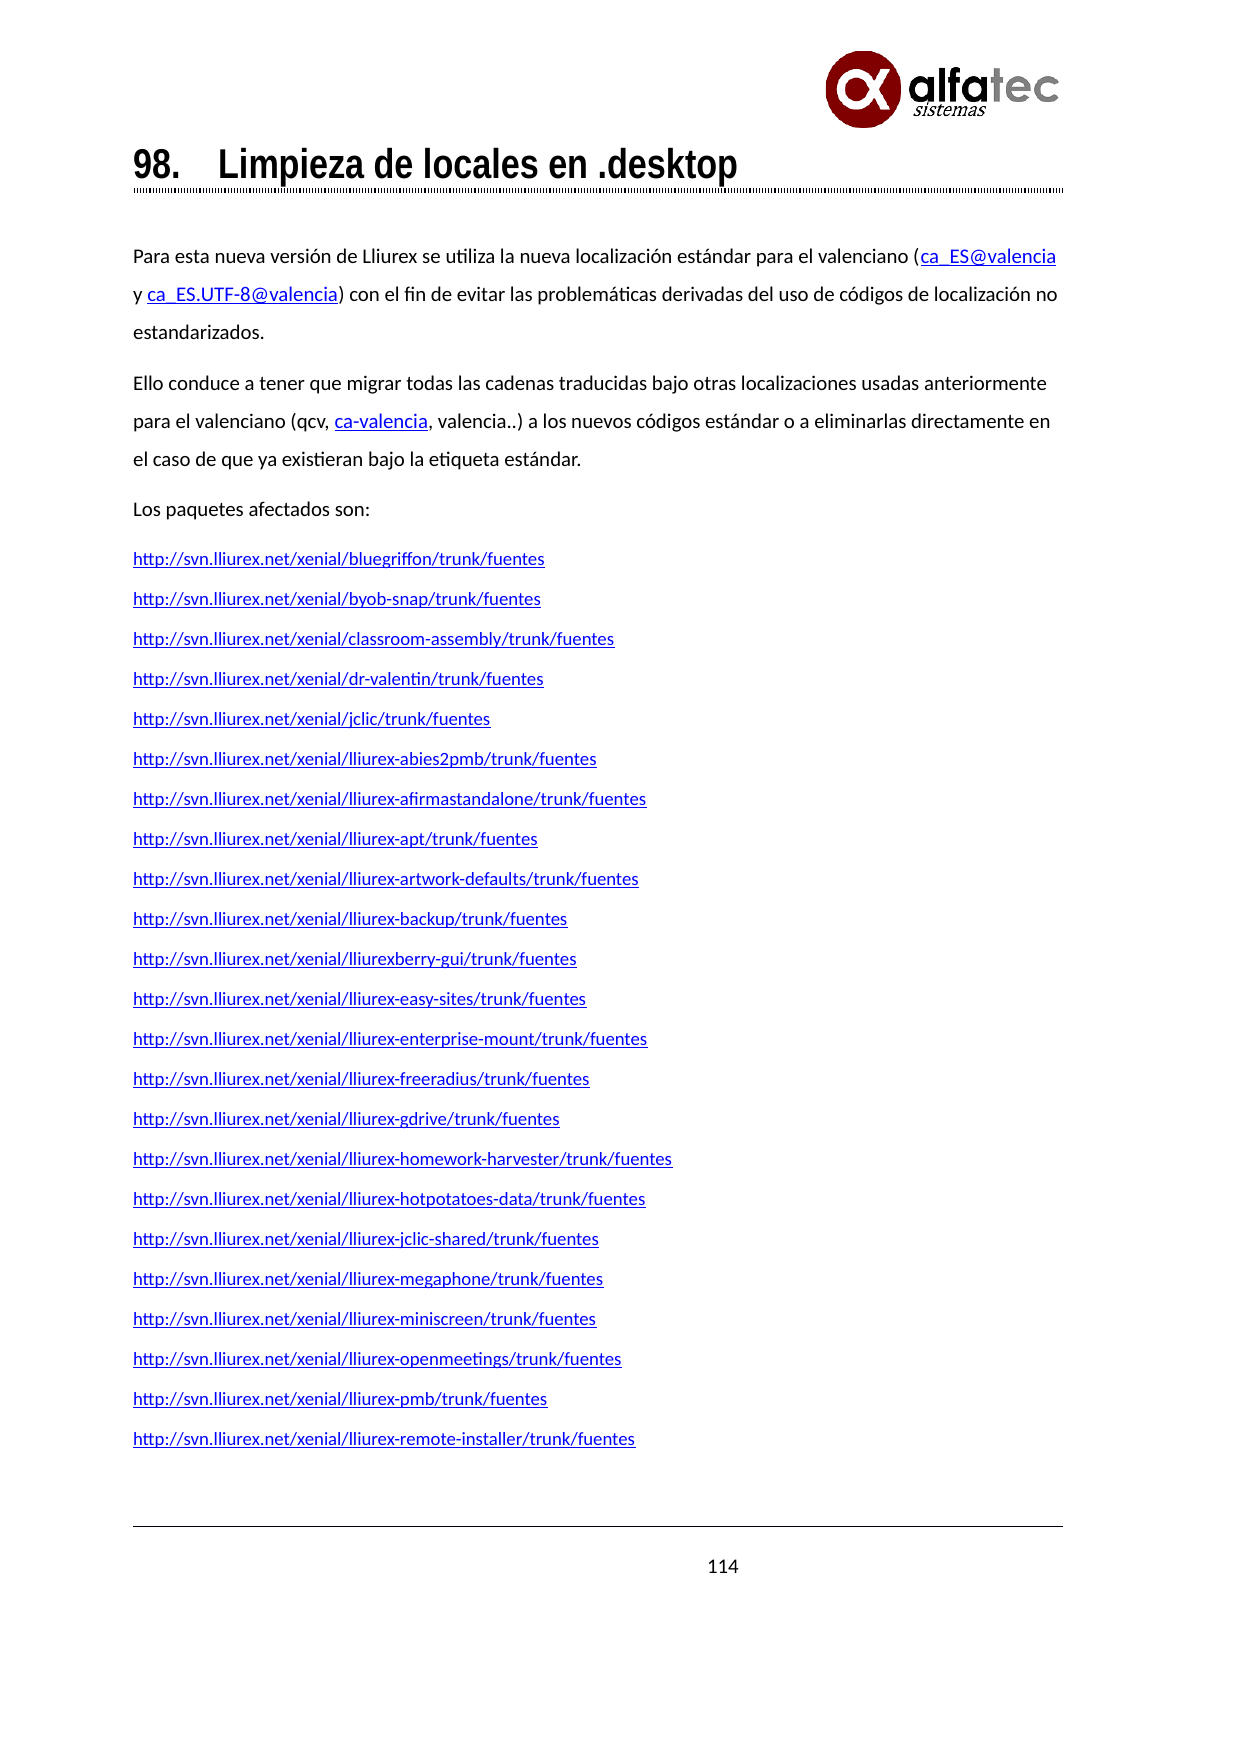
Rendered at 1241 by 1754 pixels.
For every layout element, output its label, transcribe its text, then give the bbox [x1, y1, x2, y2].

text Para esta nueva versión de Lliurex se utiliza la nueva localización estándar para el valenciano (ca_ES@valencia y ca_ES.UTF-8@valencia) con el fin de evitar las problemáticas derivadas del uso de códigos de localización no estandarizados. [133, 243, 1063, 344]
text http://svn.lliurex.net/xenial/lliurex-homework-harvester/trunk/fuentes [133, 1147, 1059, 1170]
text http://svn.lliurex.net/xenial/lliurexberry-gui/trunk/fuentes [133, 947, 1059, 970]
text http://svn.lliurex.net/xenial/lliurex-openmeetings/trunk/fuentes [133, 1347, 1059, 1370]
text http://svn.lliurex.net/xenial/lliurex-miniscreen/trunk/fuentes [133, 1307, 1059, 1330]
text http://svn.lliurex.net/xenial/lliurex-easy-sites/trunk/fuentes [133, 987, 1059, 1010]
text http://svn.lliurex.net/xenial/lliurex-pmb/trunk/fuentes [133, 1387, 1059, 1410]
text http://svn.lliurex.net/xenial/lliurex-jclic-shared/trunk/fuentes [133, 1227, 1059, 1250]
text http://svn.lliurex.net/xenial/lliurex-freeradius/trunk/fuentes [133, 1067, 1059, 1090]
text http://svn.lliurex.net/xenial/lliurex-remote-installer/trunk/fuentes [133, 1427, 1059, 1450]
text http://svn.lliurex.net/xenial/lliurex-abies2pmb/trunk/fuentes [133, 747, 1059, 770]
text http://svn.lliurex.net/xenial/dr-valentin/trunk/fuentes [133, 667, 1059, 690]
picture [825, 51, 1061, 128]
text http://svn.lliurex.net/xenial/jclic/trunk/fuentes [133, 707, 1059, 730]
text http://svn.lliurex.net/xenial/lliurex-artwork-defaults/trunk/fuentes [133, 867, 1059, 890]
subtitle Limpieza de locales en .desktop [133, 148, 1063, 193]
text http://svn.lliurex.net/xenial/classroom-assembly/trunk/fuentes [133, 627, 1059, 650]
text http://svn.lliurex.net/xenial/lliurex-apt/trunk/fuentes [133, 827, 1059, 850]
text http://svn.lliurex.net/xenial/lliurex-gdrive/trunk/fuentes [133, 1107, 1059, 1130]
text http://svn.lliurex.net/xenial/byob-snap/trunk/fuentes [133, 587, 1059, 610]
text Los paquetes afectados son: [133, 497, 1063, 522]
text http://svn.lliurex.net/xenial/bluegriffon/trunk/fuentes [133, 547, 1059, 570]
text http://svn.lliurex.net/xenial/lliurex-hotpotatoes-data/trunk/fuentes [133, 1187, 1059, 1210]
text http://svn.lliurex.net/xenial/lliurex-afirmastandalone/trunk/fuentes [133, 787, 1059, 810]
text http://svn.lliurex.net/xenial/lliurex-backup/trunk/fuentes [133, 907, 1059, 930]
text http://svn.lliurex.net/xenial/lliurex-megaphone/trunk/fuentes [133, 1267, 1059, 1290]
text http://svn.lliurex.net/xenial/lliurex-enterprise-mount/trunk/fuentes [133, 1027, 1059, 1050]
text Ello conduce a tener que migrar todas las cadenas traducidas bajo otras localizaciones usadas anteriormente para el valenciano (qcv, ca-valencia, valencia..) a los nuevos códigos estándar o a eliminarlas directamente en el caso de que ya existieran bajo la etiqueta estándar. [133, 370, 1063, 471]
